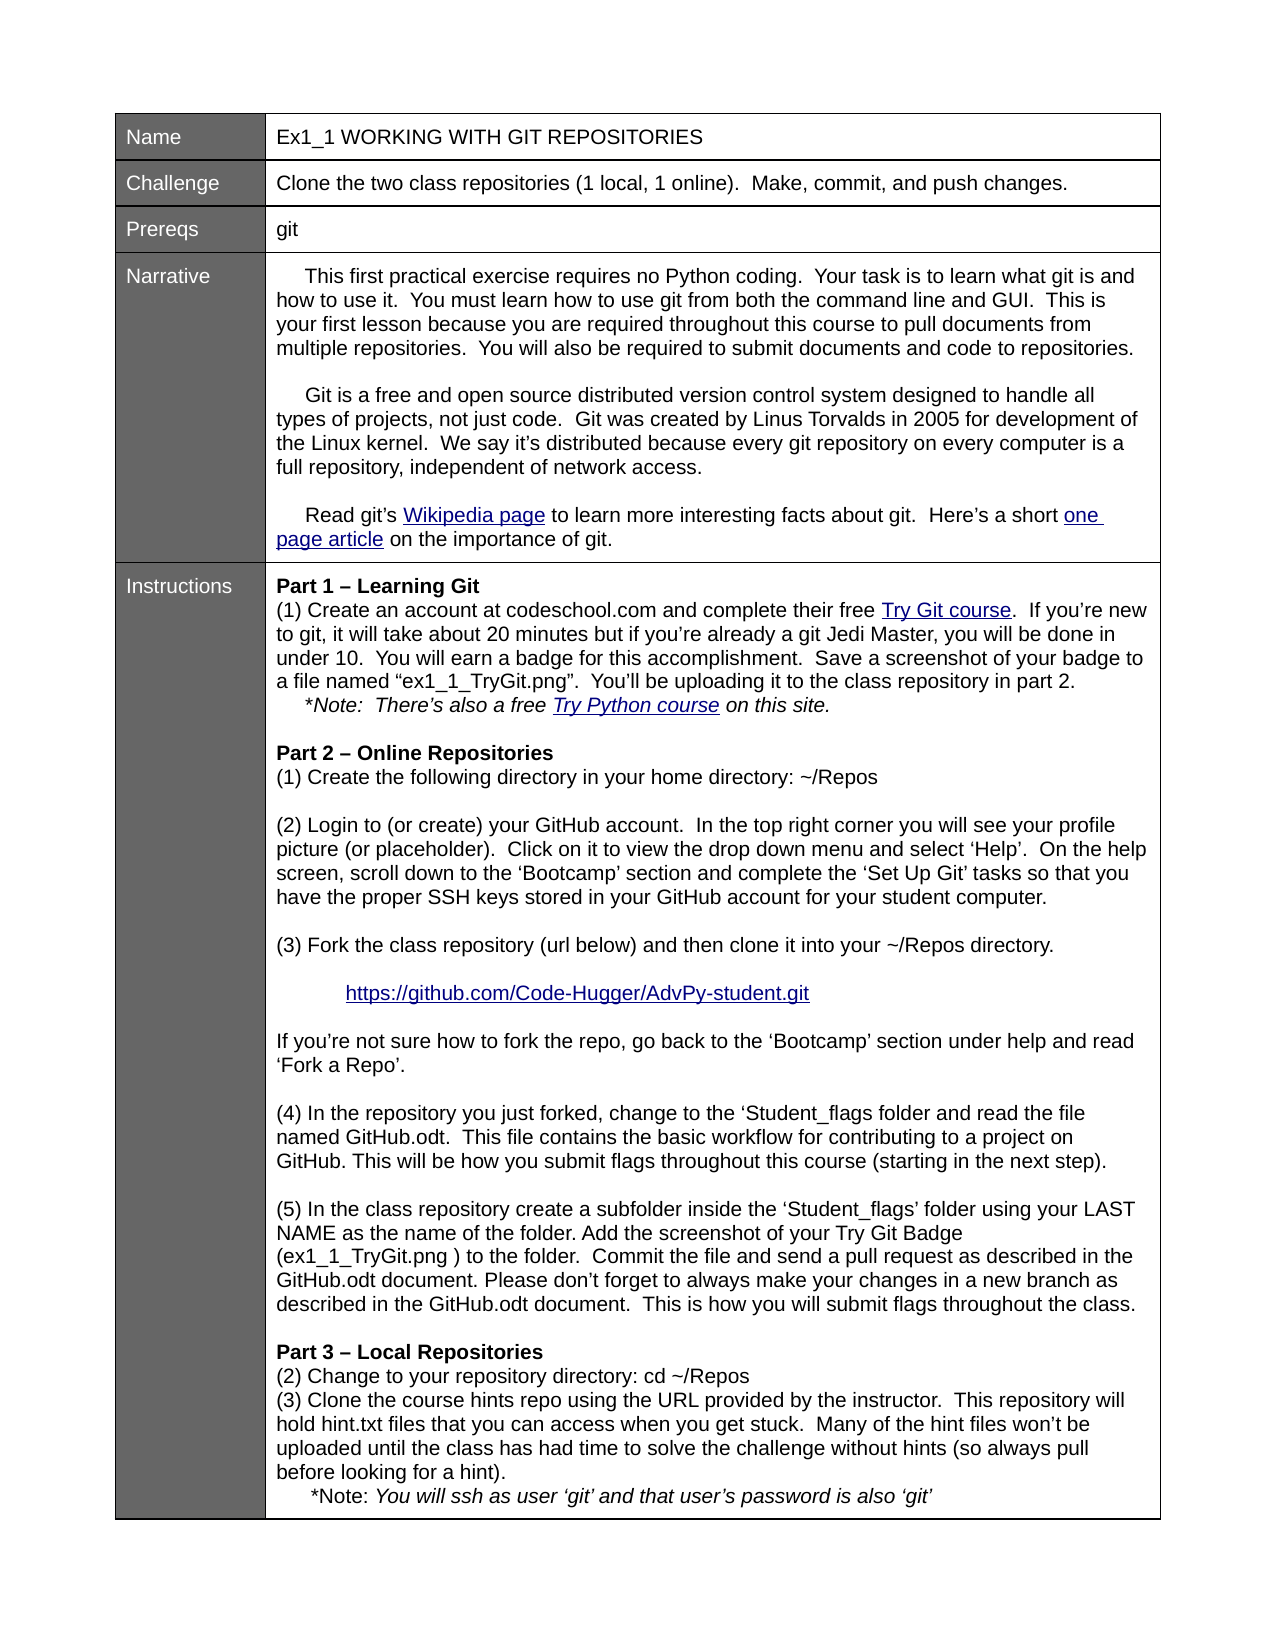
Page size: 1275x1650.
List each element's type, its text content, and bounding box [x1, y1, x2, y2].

table_cell Clone the two class repositories (1 local, 1 online). Make, commit, and push changes. [266, 161, 1160, 205]
table_cell This first practical exercise requires no Python coding. Your task is to learn what git is and how to use it. You must learn how to use git from both the command line and GUI. This is your first lesson because you are required throughout this course to pull documents from multiple repositories. You will also be required to submit documents and code to repositories. Git is a free and open source distributed version control system designed to handle all types of projects, not just code. Git was created by Linus Torvalds in 2005 for development of the Linux kernel. We say it’s distributed because every git repository on every computer is a full repository, independent of network access. Read git’s Wikipedia page to learn more interesting facts about git. Here’s a short one page article on the importance of git. [266, 253, 1160, 561]
table_header Ex1_1 WORKING WITH GIT REPOSITORIES [266, 114, 1160, 159]
table_cell Part 1 – Learning Git (1) Create an account at codeschool.com and complete their free Try Git course. If you’re new to git, it will take about 20 minutes but if you’re already a git Jedi Master, you will be done in under 10. You will earn a badge for this accomplishment. Save a screenshot of your badge to a file named “ex1_1_TryGit.png”. You’ll be uploading it to the class repository in part 2. *Note: There’s also a free Try Python course on this site. Part 2 – Online Repositories (1) Create the following directory in your home directory: ~/Repos (2) Login to (or create) your GitHub account. In the top right corner you will see your profile picture (or placeholder). Click on it to view the drop down menu and select ‘Help’. On the help screen, scroll down to the ‘Bootcamp’ section and complete the ‘Set Up Git’ tasks so that you have the proper SSH keys stored in your GitHub account for your student computer. (3) Fork the class repository (url below) and then clone it into your ~/Repos directory. https://github.com/Code-Hugger/AdvPy-student.git If you’re not sure how to fork the repo, go back to the ‘Bootcamp’ section under help and read ‘Fork a Repo’. (4) In the repository you just forked, change to the ‘Student_flags folder and read the file named GitHub.odt. This file contains the basic workflow for contributing to a project on GitHub. This will be how you submit flags throughout this course (starting in the next step). (5) In the class repository create a subfolder inside the ‘Student_flags’ folder using your LAST NAME as the name of the folder. Add the screenshot of your Try Git Badge (ex1_1_TryGit.png ) to the folder. Commit the file and send a pull request as described in the GitHub.odt document. Please don’t forget to always make your changes in a new branch as described in the GitHub.odt document. This is how you will submit flags throughout the class. Part 3 – Local Repositories (2) Change to your repository directory: cd ~/Repos (3) Clone the course hints repo using the URL provided by the instructor. This repository will hold hint.txt files that you can access when you get stuck. Many of the hint files won’t be uploaded until the class has had time to solve the challenge without hints (so always pull before looking for a hint). *Note: You will ssh as user ‘git’ and that user’s password is also ‘git’ [266, 563, 1160, 1518]
table_cell Instructions [116, 563, 265, 1518]
table_cell Prereqs [116, 207, 265, 252]
table_cell git [266, 207, 1160, 252]
table_cell Narrative [116, 253, 265, 561]
table_cell Challenge [116, 161, 265, 205]
table_header Name [116, 114, 265, 159]
